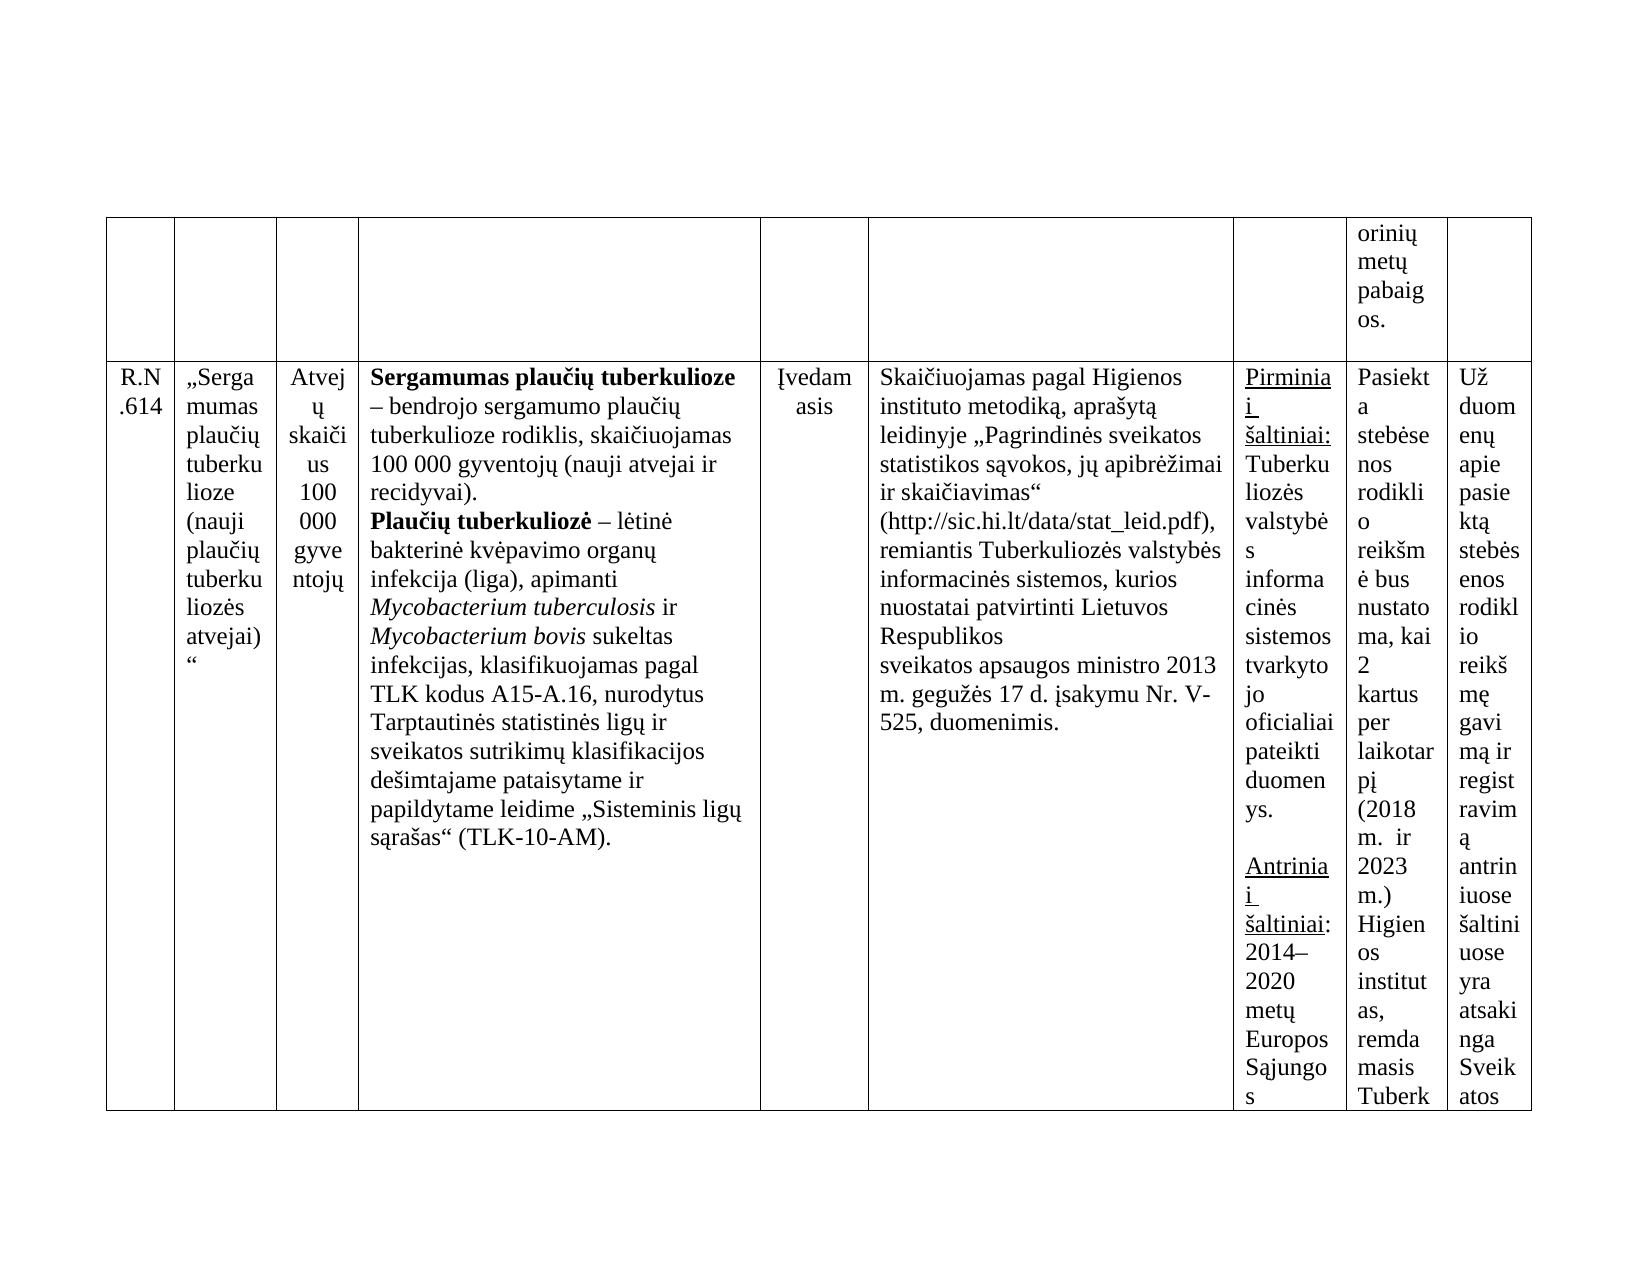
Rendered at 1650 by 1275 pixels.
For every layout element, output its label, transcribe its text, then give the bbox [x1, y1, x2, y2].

table_cell [869, 218, 1233, 361]
table_cell Pasiekta stebėsenos rodiklio reikšmė bus nustatoma, kai 2 kartus per laikotarpį (2018 m. ir 2023 m.) Higienos institutas, remdamasis Tuberk [1347, 362, 1447, 1110]
table_cell Sergamumas plaučių tuberkulioze – bendrojo sergamumo plaučių tuberkulioze rodiklis, skaičiuojamas 100 000 gyventojų (nauji atvejai ir recidyvai). Plaučių tuberkuliozė – lėtinė bakterinė kvėpavimo organų infekcija (liga), apimanti Mycobacterium tuberculosis ir Mycobacterium bovis sukeltas infekcijas, klasifikuojamas pagal TLK kodus A15-A.16, nurodytus Tarptautinės statistinės ligų ir sveikatos sutrikimų klasifikacijos dešimtajame pataisytame ir papildytame leidime „Sisteminis ligų sąrašas“ (TLK-10-AM). [359, 362, 760, 1110]
table_cell [107, 218, 174, 361]
table_cell [359, 218, 760, 361]
table_cell Pirminiai šaltiniai: Tuberkuliozės valstybės informacinės sistemos tvarkytojo oficialiai pateikti duomenys. Antriniai šaltiniai: 2014–2020 metų Europos Sąjungos [1234, 362, 1346, 1110]
table_cell [175, 218, 276, 361]
table_cell Už duomenų apie pasiektą stebėsenos rodiklio reikšmę gavimą ir registravimą antriniuose šaltiniuose yra atsakinga Sveikatos [1448, 362, 1531, 1110]
table_cell [1448, 218, 1531, 361]
table_cell [1234, 218, 1346, 361]
table_cell Skaičiuojamas pagal Higienos instituto metodiką, aprašytą leidinyje „Pagrindinės sveikatos statistikos sąvokos, jų apibrėžimai ir skaičiavimas“ (http://sic.hi.lt/data/stat_leid.pdf), remiantis Tuberkuliozės valstybės informacinės sistemos, kurios nuostatai patvirtinti Lietuvos Respublikos sveikatos apsaugos ministro 2013 m. gegužės 17 d. įsakymu Nr. V- 525, duomenimis. [869, 362, 1233, 1110]
table_cell Įvedamasis [761, 362, 868, 1110]
table_cell [277, 218, 358, 361]
table_cell „Sergamumas plaučių tuberkulioze (nauji plaučių tuberkuliozės atvejai)“ [175, 362, 276, 1110]
table_cell Atvejų skaičius 100 000 gyventojų [277, 362, 358, 1110]
table_cell R.N.614 [107, 362, 174, 1110]
table_cell orinių metų pabaigos. [1347, 218, 1447, 361]
table_cell [761, 218, 868, 361]
